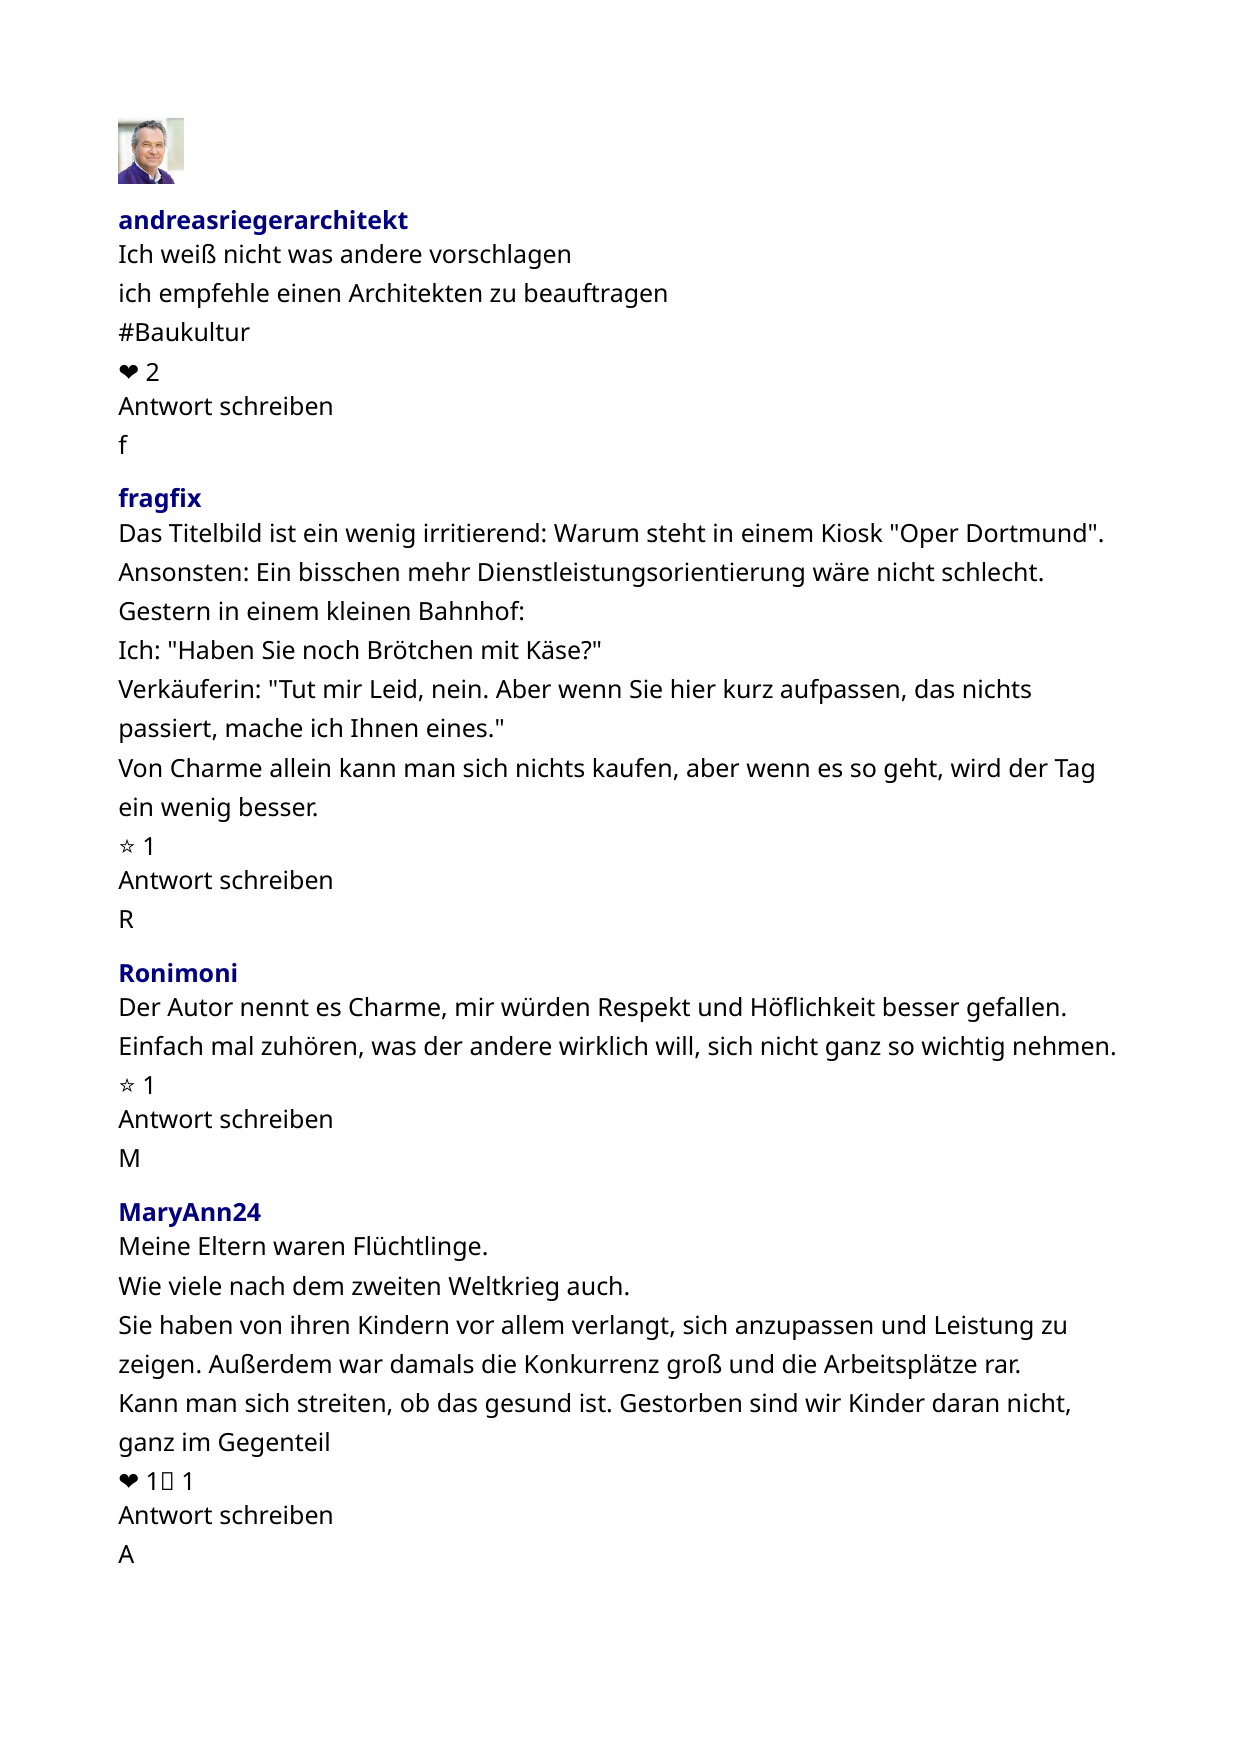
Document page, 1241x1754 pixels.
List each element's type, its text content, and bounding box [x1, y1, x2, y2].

text Kann man sich streiten, ob das gesund ist. Gestorben sind wir Kinder daran nicht, ganz im Gegenteil [118, 1386, 1122, 1459]
subtitle MaryAnn24 [118, 1195, 1122, 1229]
subtitle fragfix [118, 481, 1122, 515]
text Ich: "Haben Sie noch Brötchen mit Käse?" [118, 633, 1122, 667]
text Sie haben von ihren Kindern vor allem verlangt, sich anzupassen und Leistung zu zeigen. Außerdem war damals die Konkurrenz groß und die Arbeitsplätze rar. [118, 1307, 1122, 1381]
text ⭐️ 1 [118, 828, 1122, 863]
text Von Charme allein kann man sich nichts kaufen, aber wenn es so geht, wird der Tag ein wenig besser. [118, 750, 1122, 823]
text Wie viele nach dem zweiten Weltkrieg auch. [118, 1268, 1122, 1302]
text R [118, 902, 1122, 936]
text Verkäuferin: "Tut mir Leid, nein. Aber wenn Sie hier kurz aufpassen, das nichts passiert, mache ich Ihnen eines." [118, 672, 1122, 745]
text ich empfehle einen Architekten zu beauftragen [118, 276, 1122, 310]
text Antwort schreiben [118, 863, 1122, 897]
text #Baukultur [118, 315, 1122, 349]
text Das Titelbild ist ein wenig irritierend: Warum steht in einem Kiosk "Oper Dortmund". [118, 515, 1122, 549]
text ⭐️ 1 [118, 1068, 1122, 1102]
text ❤️ 1🤨 1 [118, 1464, 1122, 1498]
text Antwort schreiben [118, 1102, 1122, 1136]
text Ich weiß nicht was andere vorschlagen [118, 237, 1122, 271]
text f [118, 427, 1122, 461]
text Antwort schreiben [118, 388, 1122, 422]
text Meine Eltern waren Flüchtlinge. [118, 1229, 1122, 1263]
text A [118, 1537, 1122, 1571]
subtitle andreasriegerarchitekt [118, 203, 1122, 237]
text Der Autor nennt es Charme, mir würden Respekt und Höflichkeit besser gefallen. Einfach mal zuhören, was der andere wirklich will, sich nicht ganz so wichtig nehmen. [118, 989, 1122, 1063]
text Antwort schreiben [118, 1498, 1122, 1532]
text Ansonsten: Ein bisschen mehr Dienstleistungsorientierung wäre nicht schlecht. Gestern in einem kleinen Bahnhof: [118, 554, 1122, 628]
picture [118, 118, 184, 184]
text ❤️ 2 [118, 354, 1122, 388]
subtitle Ronimoni [118, 956, 1122, 989]
text M [118, 1141, 1122, 1175]
